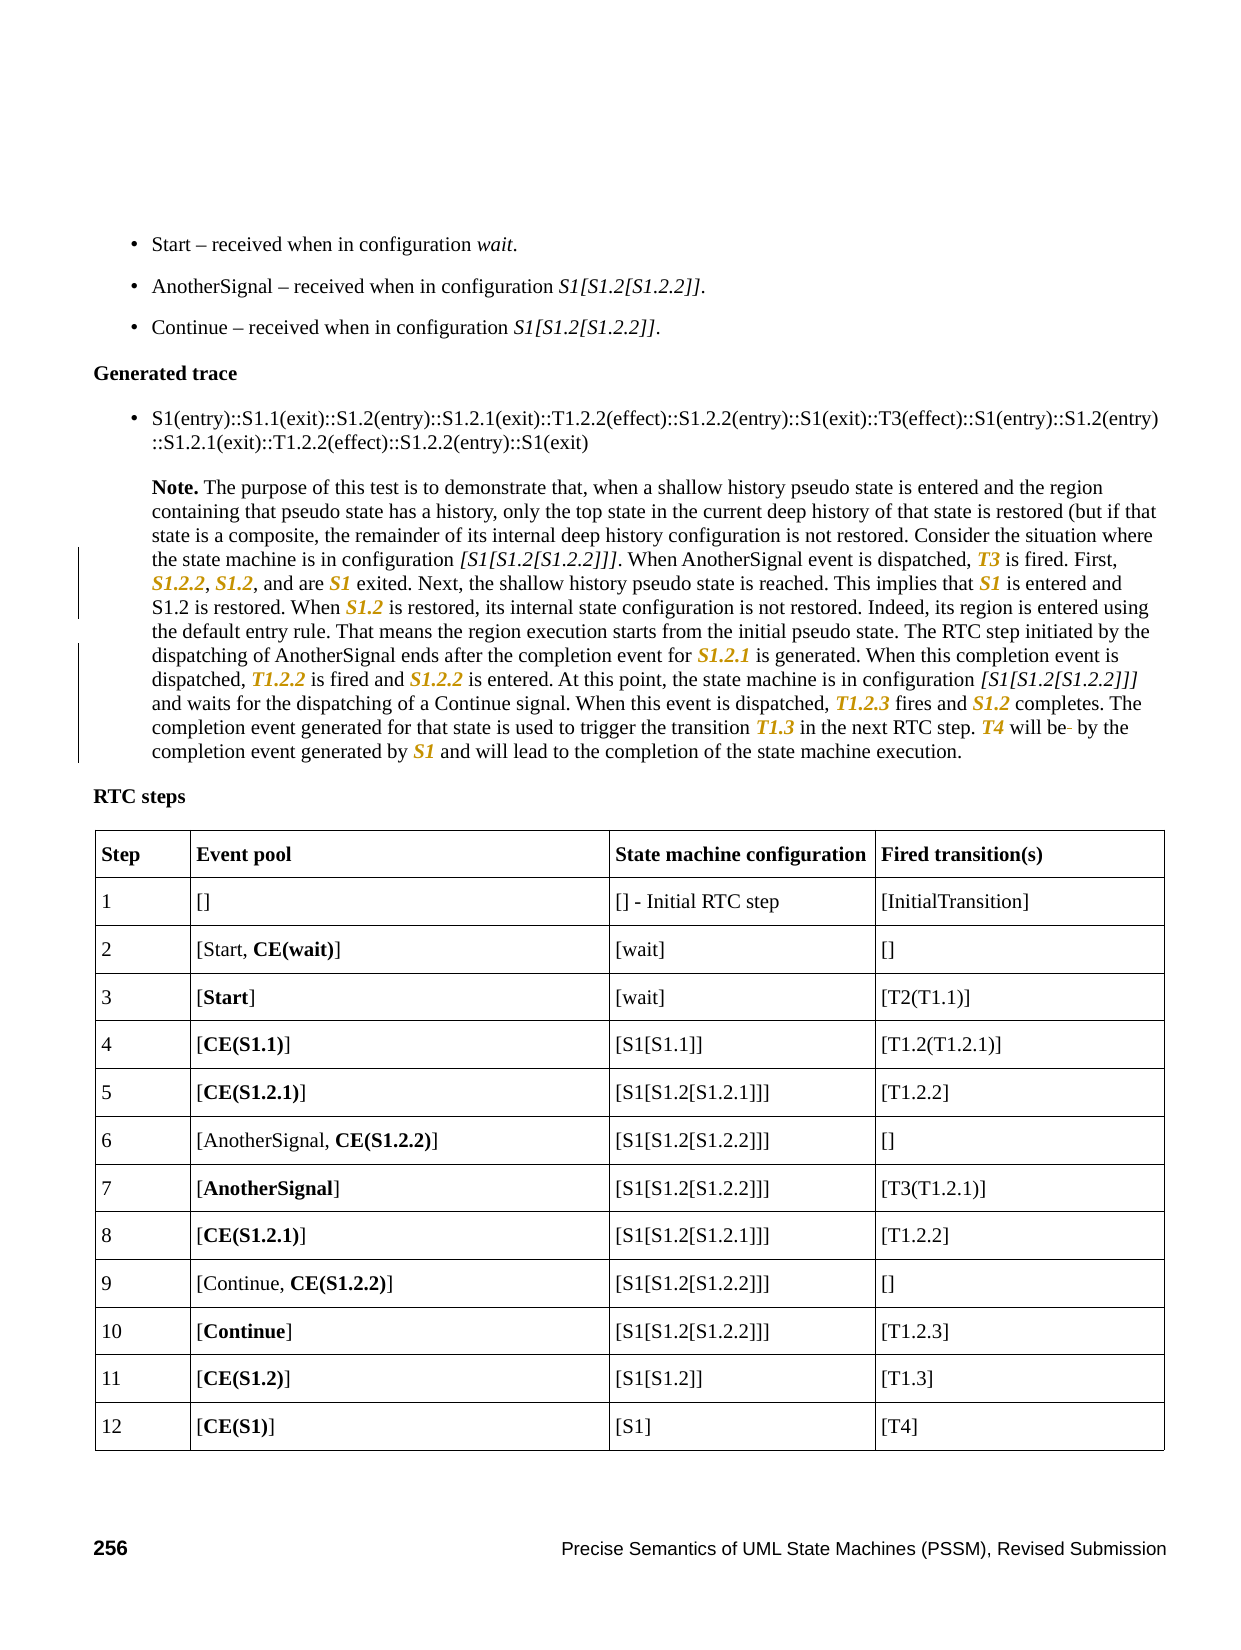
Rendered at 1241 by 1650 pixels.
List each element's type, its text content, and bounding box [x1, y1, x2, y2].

table_cell [CE(S1.2.1)] [191, 1212, 609, 1259]
table_cell [T2(T1.1)] [876, 974, 1164, 1020]
table_header Fired transition(s) [876, 831, 1164, 877]
text Generated trace [93, 360, 1164, 384]
table_cell [T1.2(T1.2.1)] [876, 1021, 1164, 1068]
table_cell [InitialTransition] [876, 878, 1164, 925]
table_header Step [96, 831, 190, 877]
table_cell [T1.2.2] [876, 1212, 1164, 1259]
table_cell [S1[S1.2]] [610, 1355, 875, 1402]
table_cell [S1[S1.2[S1.2.2]]] [610, 1165, 875, 1211]
table_cell 5 [96, 1069, 190, 1116]
text RTC steps [93, 784, 1164, 808]
list Start – received when in configuration wait. [131, 231, 1164, 256]
table_cell [T3(T1.2.1)] [876, 1165, 1164, 1211]
table_cell [T4] [876, 1403, 1164, 1450]
table_cell [CE(S1.2)] [191, 1355, 609, 1402]
table_cell [AnotherSignal] [191, 1165, 609, 1211]
table_cell [T1.3] [876, 1355, 1164, 1402]
table_cell [] [876, 1117, 1164, 1163]
table_cell [CE(S1.2.1)] [191, 1069, 609, 1116]
table_cell [AnotherSignal, CE(S1.2.2)] [191, 1117, 609, 1163]
table_cell 12 [96, 1403, 190, 1450]
table_cell [S1[S1.2[S1.2.2]]] [610, 1117, 875, 1163]
table_header State machine configuration [610, 831, 875, 877]
table_cell [T1.2.2] [876, 1069, 1164, 1116]
table_cell [S1[S1.2[S1.2.2]]] [610, 1260, 875, 1307]
table_cell [S1[S1.1]] [610, 1021, 875, 1068]
table_cell 10 [96, 1308, 190, 1354]
table_cell 2 [96, 926, 190, 973]
table_cell 9 [96, 1260, 190, 1307]
table_cell 7 [96, 1165, 190, 1211]
table_cell [T1.2.3] [876, 1308, 1164, 1354]
table_cell [S1] [610, 1403, 875, 1450]
list AnotherSignal – received when in configuration S1[S1.2[S1.2.2]]. [131, 273, 1164, 298]
list Continue – received when in configuration S1[S1.2[S1.2.2]]. [131, 314, 1164, 339]
list S1(entry)::S1.1(exit)::S1.2(entry)::S1.2.1(exit)::T1.2.2(effect)::S1.2.2(entry)::S1(exit)::T3(effect)::S1(entry)::S1.2(entry)::S1.2.1(exit)::T1.2.2(effect)::S1.2.2(entry)::S1(exit) [131, 406, 1164, 454]
table_header Event pool [191, 831, 609, 877]
table_cell [] [191, 878, 609, 925]
table_cell [CE(S1)] [191, 1403, 609, 1450]
table_cell [S1[S1.2[S1.2.1]]] [610, 1212, 875, 1259]
table_cell [S1[S1.2[S1.2.1]]] [610, 1069, 875, 1116]
table_cell [CE(S1.1)] [191, 1021, 609, 1068]
table_cell 4 [96, 1021, 190, 1068]
table_cell [] - Initial RTC step [610, 878, 875, 925]
table_cell [Start, CE(wait)] [191, 926, 609, 973]
table_cell 3 [96, 974, 190, 1020]
table_cell [] [876, 1260, 1164, 1307]
table_cell [Continue] [191, 1308, 609, 1354]
list Note. The purpose of this test is to demonstrate that, when a shallow history pseudo state is entered and the region containing that pseudo state has a history, only the top state in the current deep history of that state is restored (but if that state is a composite, the remainder of its internal deep history configuration is not restored. Consider the situation where the state machine is in configuration [S1[S1.2[S1.2.2]]]. When AnotherSignal event is dispatched, T3 is fired. First, S1.2.2, S1.2, and are S1 exited. Next, the shallow history pseudo state is reached. This implies that S1 is entered and S1.2 is restored. When S1.2 is restored, its internal state configuration is not restored. Indeed, its region is entered using the default entry rule. That means the region execution starts from the initial pseudo state. The RTC step initiated by the dispatching of AnotherSignal ends after the completion event for S1.2.1 is generated. When this completion event is dispatched, T1.2.2 is fired and S1.2.2 is entered. At this point, the state machine is in configuration [S1[S1.2[S1.2.2]]] and waits for the dispatching of a Continue signal. When this event is dispatched, T1.2.3 fires and S1.2 completes. The completion event generated for that state is used to trigger the transition T1.3 in the next RTC step. T4 will be by the completion event generated by S1 and will lead to the completion of the state machine execution. [131, 475, 1164, 763]
table_cell 6 [96, 1117, 190, 1163]
table_cell [Start] [191, 974, 609, 1020]
table_cell [wait] [610, 974, 875, 1020]
table_cell [] [876, 926, 1164, 973]
table_cell [Continue, CE(S1.2.2)] [191, 1260, 609, 1307]
table_cell [S1[S1.2[S1.2.2]]] [610, 1308, 875, 1354]
table_cell 11 [96, 1355, 190, 1402]
table_cell [wait] [610, 926, 875, 973]
table_cell 1 [96, 878, 190, 925]
table_cell 8 [96, 1212, 190, 1259]
